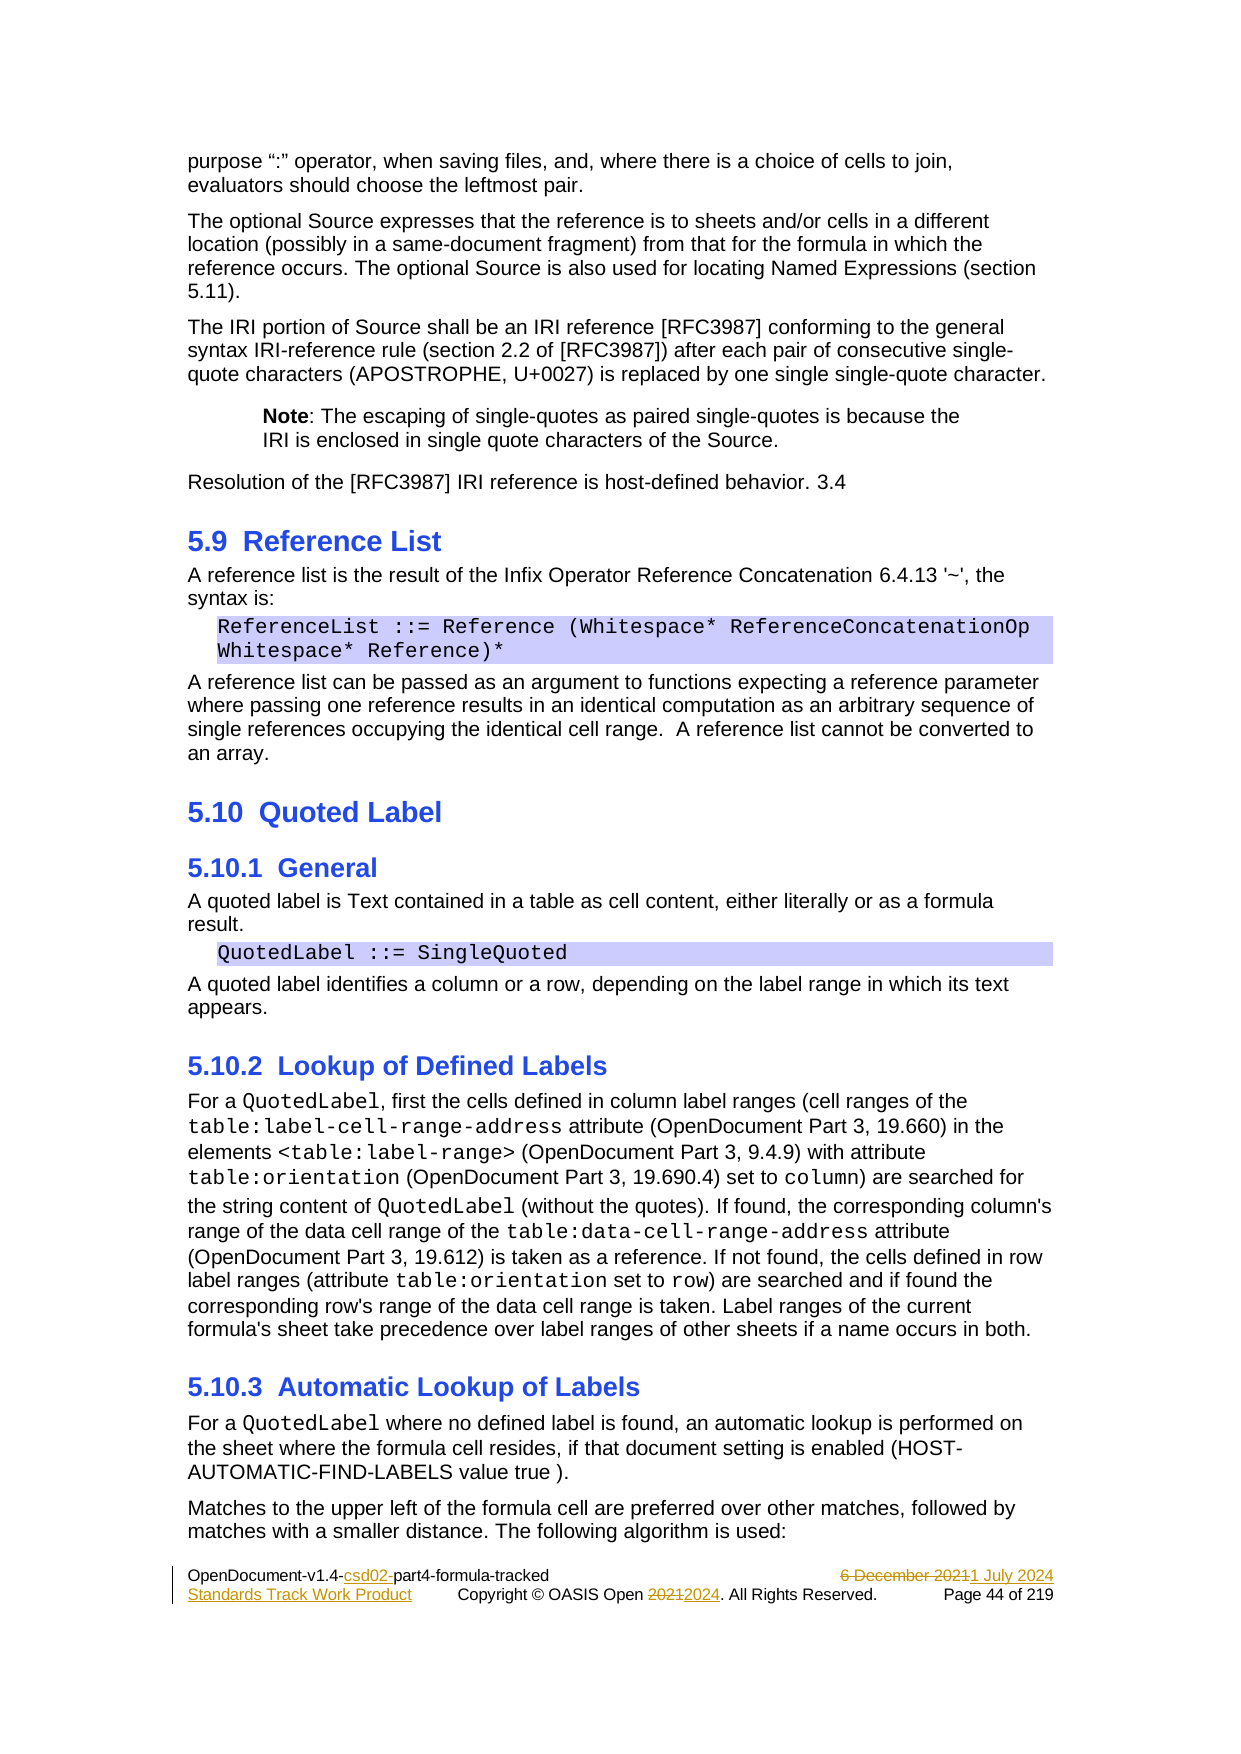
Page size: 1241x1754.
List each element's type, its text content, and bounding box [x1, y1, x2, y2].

text purpose “:” operator, when saving files, and, where there is a choice of cells to join, evaluators should choose the leftmost pair. [187, 150, 1053, 197]
subtitle General [187, 853, 1053, 883]
subtitle Automatic Lookup of Labels [187, 1372, 1053, 1402]
subtitle Quoted Label [187, 796, 1053, 828]
text For a QuotedLabel where no defined label is found, an automatic lookup is performed on the sheet where the formula cell resides, if that document setting is enabled (HOST-AUTOMATIC-FIND-LABELS value true ). [187, 1408, 1053, 1484]
text The optional Source expresses that the reference is to sheets and/or cells in a different location (possibly in a same-document fragment) from that for the formula in which the reference occurs. The optional Source is also used for locating Named Expressions (section 5.11). [187, 209, 1053, 303]
text Resolution of the [RFC3987] IRI reference is host-defined behavior. 3.4 [187, 470, 1053, 494]
subtitle Lookup of Defined Labels [187, 1050, 1053, 1080]
text A reference list can be passed as an argument to functions expecting a reference parameter where passing one reference results in an identical computation as an arbitrary sequence of single references occupying the identical cell range. A reference list cannot be converted to an array. [187, 670, 1053, 764]
text A quoted label identifies a column or a row, depending on the label range in which its text appears. [187, 972, 1053, 1019]
subtitle Reference List [187, 525, 1053, 557]
text Matches to the upper left of the formula cell are preferred over other matches, followed by matches with a smaller distance. The following algorithm is used: [187, 1496, 1053, 1543]
text A quoted label is Text contained in a table as cell content, either literally or as a formula result. [187, 889, 1053, 936]
text The IRI portion of Source shall be an IRI reference [RFC3987] conforming to the general syntax IRI-reference rule (section 2.2 of [RFC3987]) after each pair of consecutive single-quote characters (APOSTROPHE, U+0027) is replaced by one single single-quote character. [187, 315, 1053, 386]
text For a QuotedLabel, first the cells defined in column label ranges (cell ranges of the table:label-cell-range-address attribute (OpenDocument Part 3, 19.660) in the elements <table:label-range> (OpenDocument Part 3, 9.4.9) with attribute table:orientation (OpenDocument Part 3, 19.690.4) set to column) are searched for the string content of QuotedLabel (without the quotes). If found, the corresponding column's range of the data cell range of the table:data-cell-range-address attribute (OpenDocument Part 3, 19.612) is taken as a reference. If not found, the cells defined in row label ranges (attribute table:orientation set to row) are searched and if found the corresponding row's range of the data cell range is taken. Label ranges of the current formula's sheet take precedence over label ranges of other sheets if a name occurs in both. [187, 1086, 1053, 1341]
text Note: The escaping of single-quotes as paired single-quotes is because the IRI is enclosed in single quote characters of the Source. [262, 404, 978, 452]
text ReferenceList ::= Reference (Whitespace* ReferenceConcatenationOp Whitespace* Reference)* [217, 616, 1053, 664]
text QuotedLabel ::= SingleQuoted [217, 942, 1053, 966]
text A reference list is the result of the Infix Operator Reference Concatenation 6.4.13 '~', the syntax is: [187, 563, 1053, 610]
